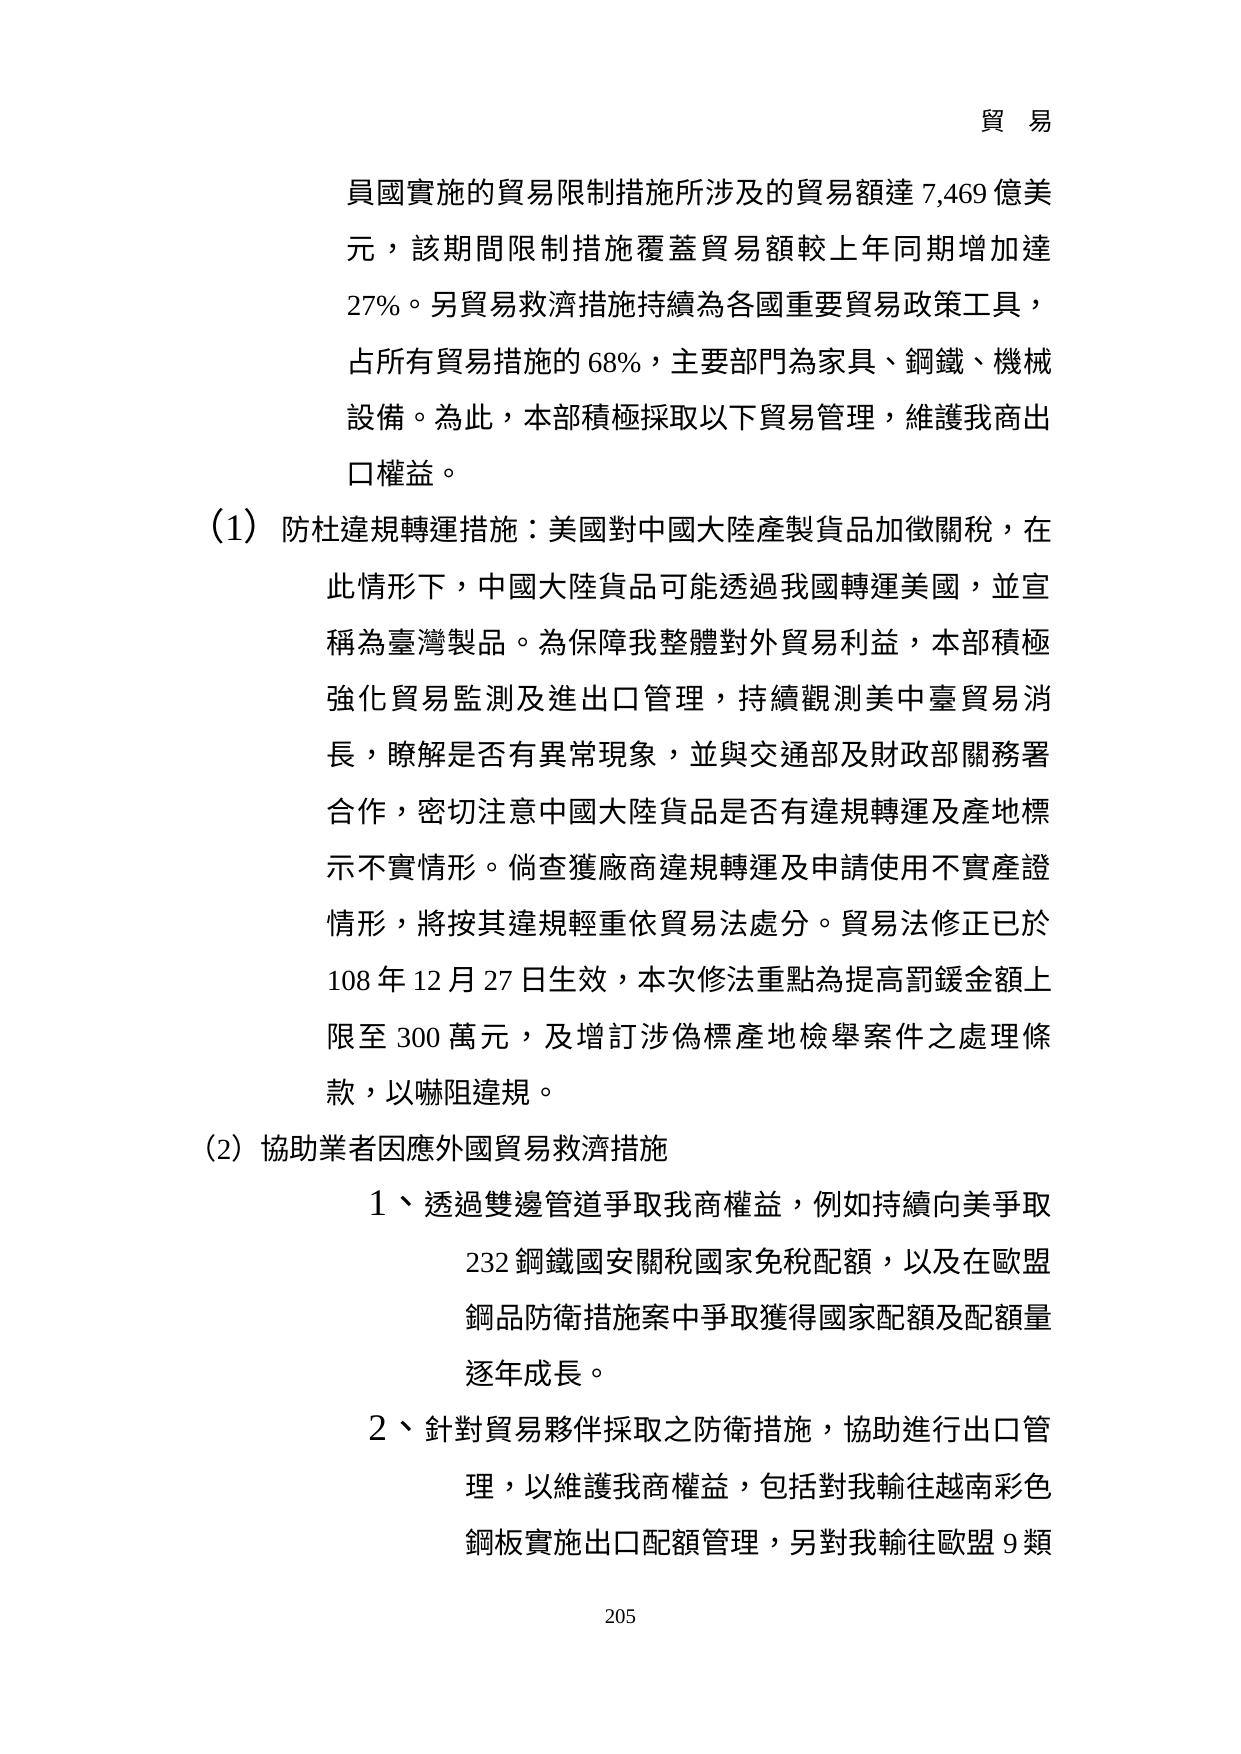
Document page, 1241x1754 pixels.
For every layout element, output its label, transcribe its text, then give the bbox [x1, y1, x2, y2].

list 針對貿易夥伴採取之防衛措施，協助進行出口管理，以維護我商權益，包括對我輸往越南彩色鋼板實施出口配額管理，另對我輸往歐盟9類 [368, 1396, 1053, 1564]
list 透過雙邊管道爭取我商權益，例如持續向美爭取232鋼鐵國安關稅國家免稅配額，以及在歐盟鋼品防衛措施案中爭取獲得國家配額及配額量逐年成長。 [368, 1171, 1053, 1396]
list 防杜違規轉運措施：美國對中國大陸產製貨品加徵關稅，在此情形下，中國大陸貨品可能透過我國轉運美國，並宣稱為臺灣製品。為保障我整體對外貿易利益，本部積極強化貿易監測及進出口管理，持續觀測美中臺貿易消長，瞭解是否有異常現象，並與交通部及財政部關務署合作，密切注意中國大陸貨品是否有違規轉運及產地標示不實情形。倘查獲廠商違規轉運及申請使用不實產證情形，將按其違規輕重依貿易法處分。貿易法修正已於108年12月27日生效，本次修法重點為提高罰鍰金額上限至300萬元，及增訂涉偽標產地檢舉案件之處理條款，以嚇阻違規。 [187, 496, 1053, 1114]
list 協助業者因應外國貿易救濟措施 [187, 1114, 1053, 1171]
list 員國實施的貿易限制措施所涉及的貿易額達7,469億美元，該期間限制措施覆蓋貿易額較上年同期增加達27%。另貿易救濟措施持續為各國重要貿易政策工具，占所有貿易措施的68%，主要部門為家具、鋼鐵、機械設備。為此，本部積極採取以下貿易管理，維護我商出口權益。 [237, 158, 1053, 496]
